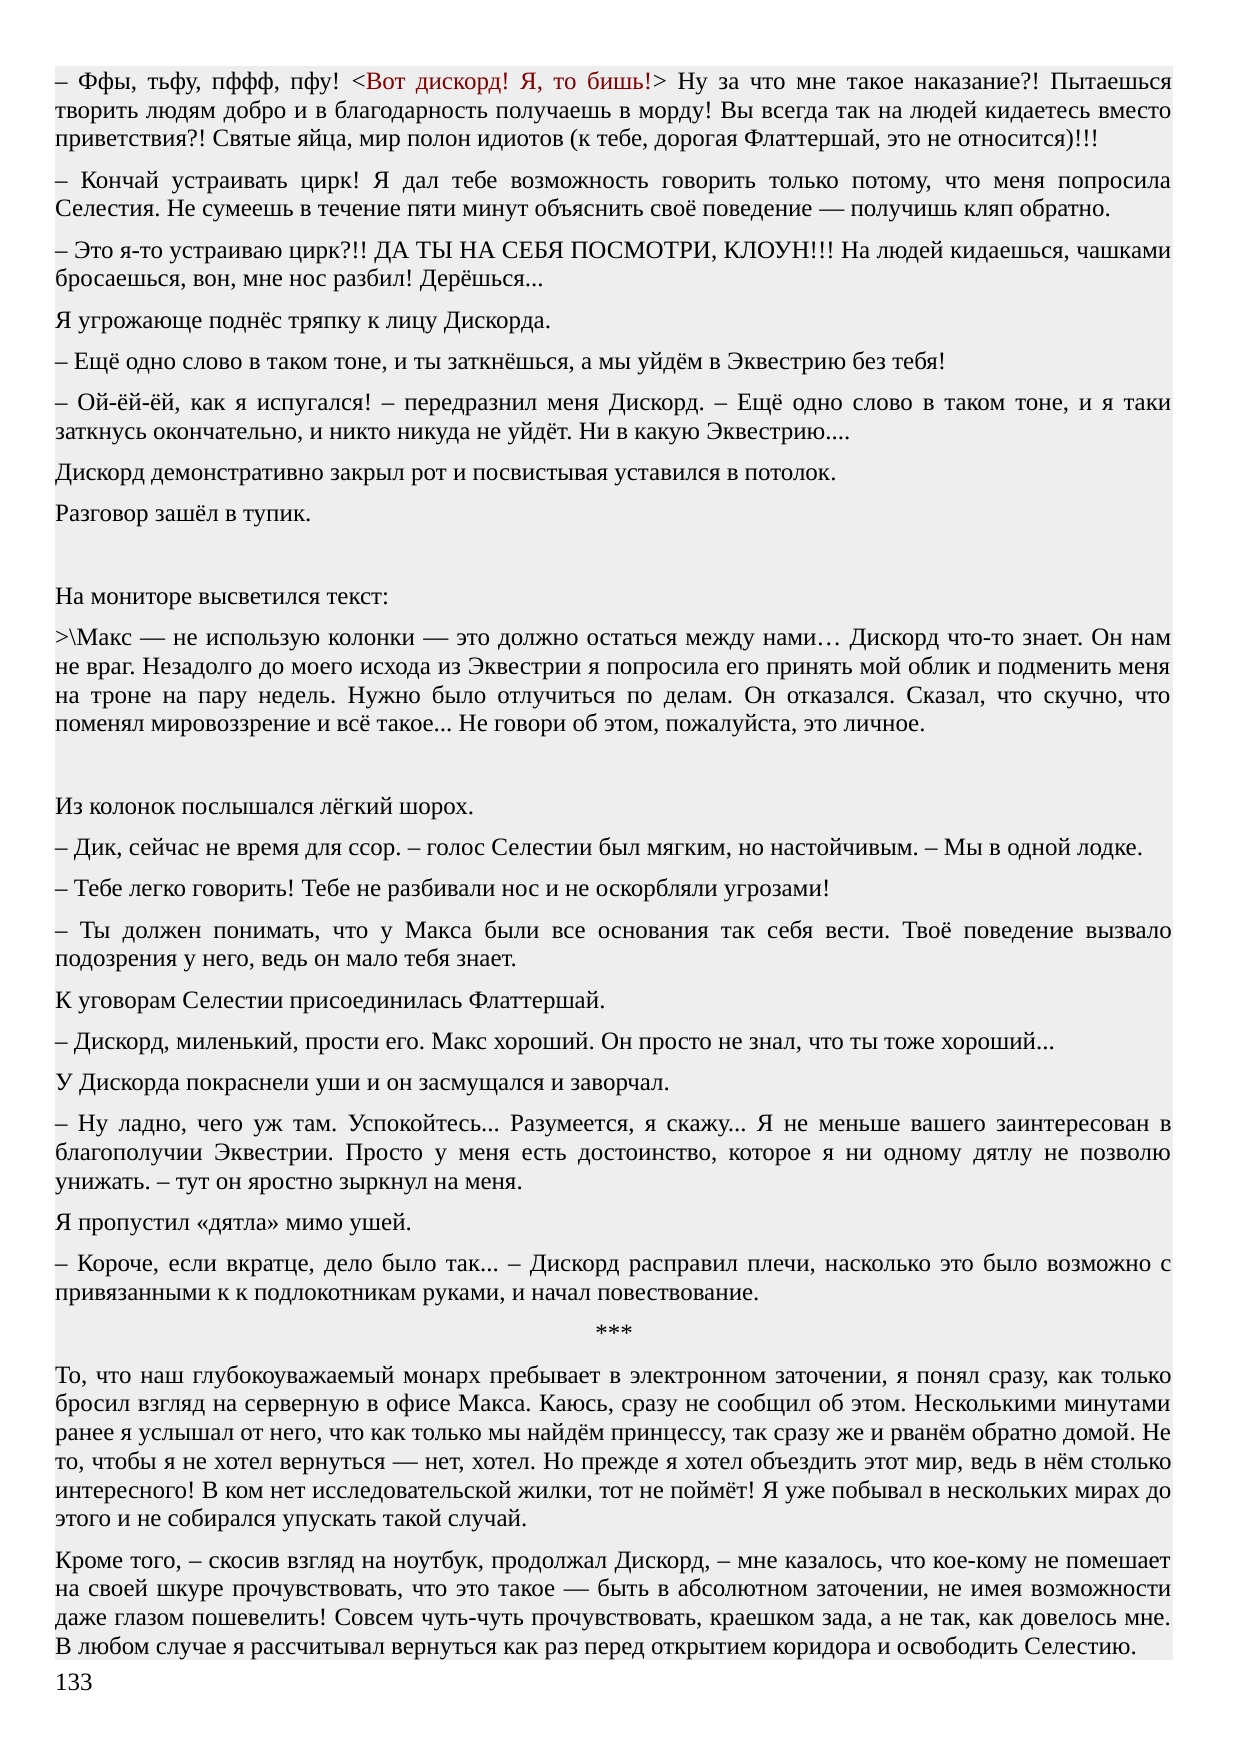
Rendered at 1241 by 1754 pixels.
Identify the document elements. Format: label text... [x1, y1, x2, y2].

text – Ой-ёй-ёй, как я испугался! – передразнил меня Дискорд. – Ещё одно слово в таком тоне, и я таки заткнусь окончательно, и никто никуда не уйдёт. Ни в какую Эквестрию.... [55, 387, 1173, 445]
text – Дискорд, миленький, прости его. Макс хороший. Он просто не знал, что ты тоже хороший... [55, 1026, 1173, 1055]
text >\Макс — не использую колонки — это должно остаться между нами… Дискорд что-то знает. Он нам не враг. Незадолго до моего исхода из Эквестрии я попросила его принять мой облик и подменить меня на троне на пару недель. Нужно было отлучиться по делам. Он отказался. Сказал, что скучно, что поменял мировоззрение и всё такое... Не говори об этом, пожалуйста, это личное. [55, 622, 1173, 737]
text – Короче, если вкратце, дело было так... – Дискорд расправил плечи, насколько это было возможно с привязанными к к подлокотникам руками, и начал повествование. [55, 1248, 1173, 1306]
text На мониторе высветился текст: [55, 581, 1173, 610]
text Я угрожающе поднёс тряпку к лицу Дискорда. [55, 305, 1173, 333]
text Дискорд демонстративно закрыл рот и посвистывая уставился в потолок. [55, 457, 1173, 486]
text – Ну ладно, чего уж там. Успокойтесь... Разумеется, я скажу... Я не меньше вашего заинтересован в благополучии Эквестрии. Просто у меня есть достоинство, которое я ни одному дятлу не позволю унижать. – тут он яростно зыркнул на меня. [55, 1108, 1173, 1195]
text – Тебе легко говорить! Тебе не разбивали нос и не оскорбляли угрозами! [55, 873, 1173, 902]
text К уговорам Селестии присоединилась Флаттершай. [55, 985, 1173, 1013]
text – Ффы, тьфу, пффф, пфу! <Вот дискорд! Я, то бишь!> Ну за что мне такое наказание?! Пытаешься творить людям добро и в благодарность получаешь в морду! Вы всегда так на людей кидаетесь вместо приветствия?! Святые яйца, мир полон идиотов (к тебе, дорогая Флаттершай, это не относится)!!! [55, 66, 1173, 152]
text – Ты должен понимать, что у Макса были все основания так себя вести. Твоё поведение вызвало подозрения у него, ведь он мало тебя знает. [55, 915, 1173, 972]
text То, что наш глубокоуважаемый монарх пребывает в электронном заточении, я понял сразу, как только бросил взгляд на серверную в офисе Макса. Каюсь, сразу не сообщил об этом. Несколькими минутами ранее я услышал от него, что как только мы найдём принцессу, так сразу же и рванём обратно домой. Не то, чтобы я не хотел вернуться — нет, хотел. Но прежде я хотел объездить этот мир, ведь в нём столько интересного! В ком нет исследовательской жилки, тот не поймёт! Я уже побывал в нескольких мирах до этого и не собирался упускать такой случай. [55, 1360, 1173, 1532]
text – Дик, сейчас не время для ссор. – голос Селестии был мягким, но настойчивым. – Мы в одной лодке. [55, 832, 1173, 861]
text *** [55, 1318, 1173, 1347]
text Кроме того, – скосив взгляд на ноутбук, продолжал Дискорд, – мне казалось, что кое-кому не помешает на своей шкуре прочувствовать, что это такое — быть в абсолютном заточении, не имея возможности даже глазом пошевелить! Совсем чуть-чуть прочувствовать, краешком зада, а не так, как довелось мне. В любом случае я рассчитывал вернуться как раз перед открытием коридора и освободить Селестию. [55, 1545, 1173, 1660]
text – Кончай устраивать цирк! Я дал тебе возможность говорить только потому, что меня попросила Селестия. Не сумеешь в течение пяти минут объяснить своё поведение — получишь кляп обратно. [55, 165, 1173, 222]
text – Это я-то устраиваю цирк?!! ДА ТЫ НА СЕБЯ ПОСМОТРИ, КЛОУН!!! На людей кидаешься, чашками бросаешься, вон, мне нос разбил! Дерёшься... [55, 235, 1173, 292]
text Разговор зашёл в тупик. [55, 498, 1173, 527]
text Я пропустил «дятла» мимо ушей. [55, 1207, 1173, 1236]
text Из колонок послышался лёгкий шорох. [55, 791, 1173, 820]
text У Дискорда покраснели уши и он засмущался и заворчал. [55, 1067, 1173, 1096]
text – Ещё одно слово в таком тоне, и ты заткнёшься, а мы уйдём в Эквестрию без тебя! [55, 346, 1173, 375]
